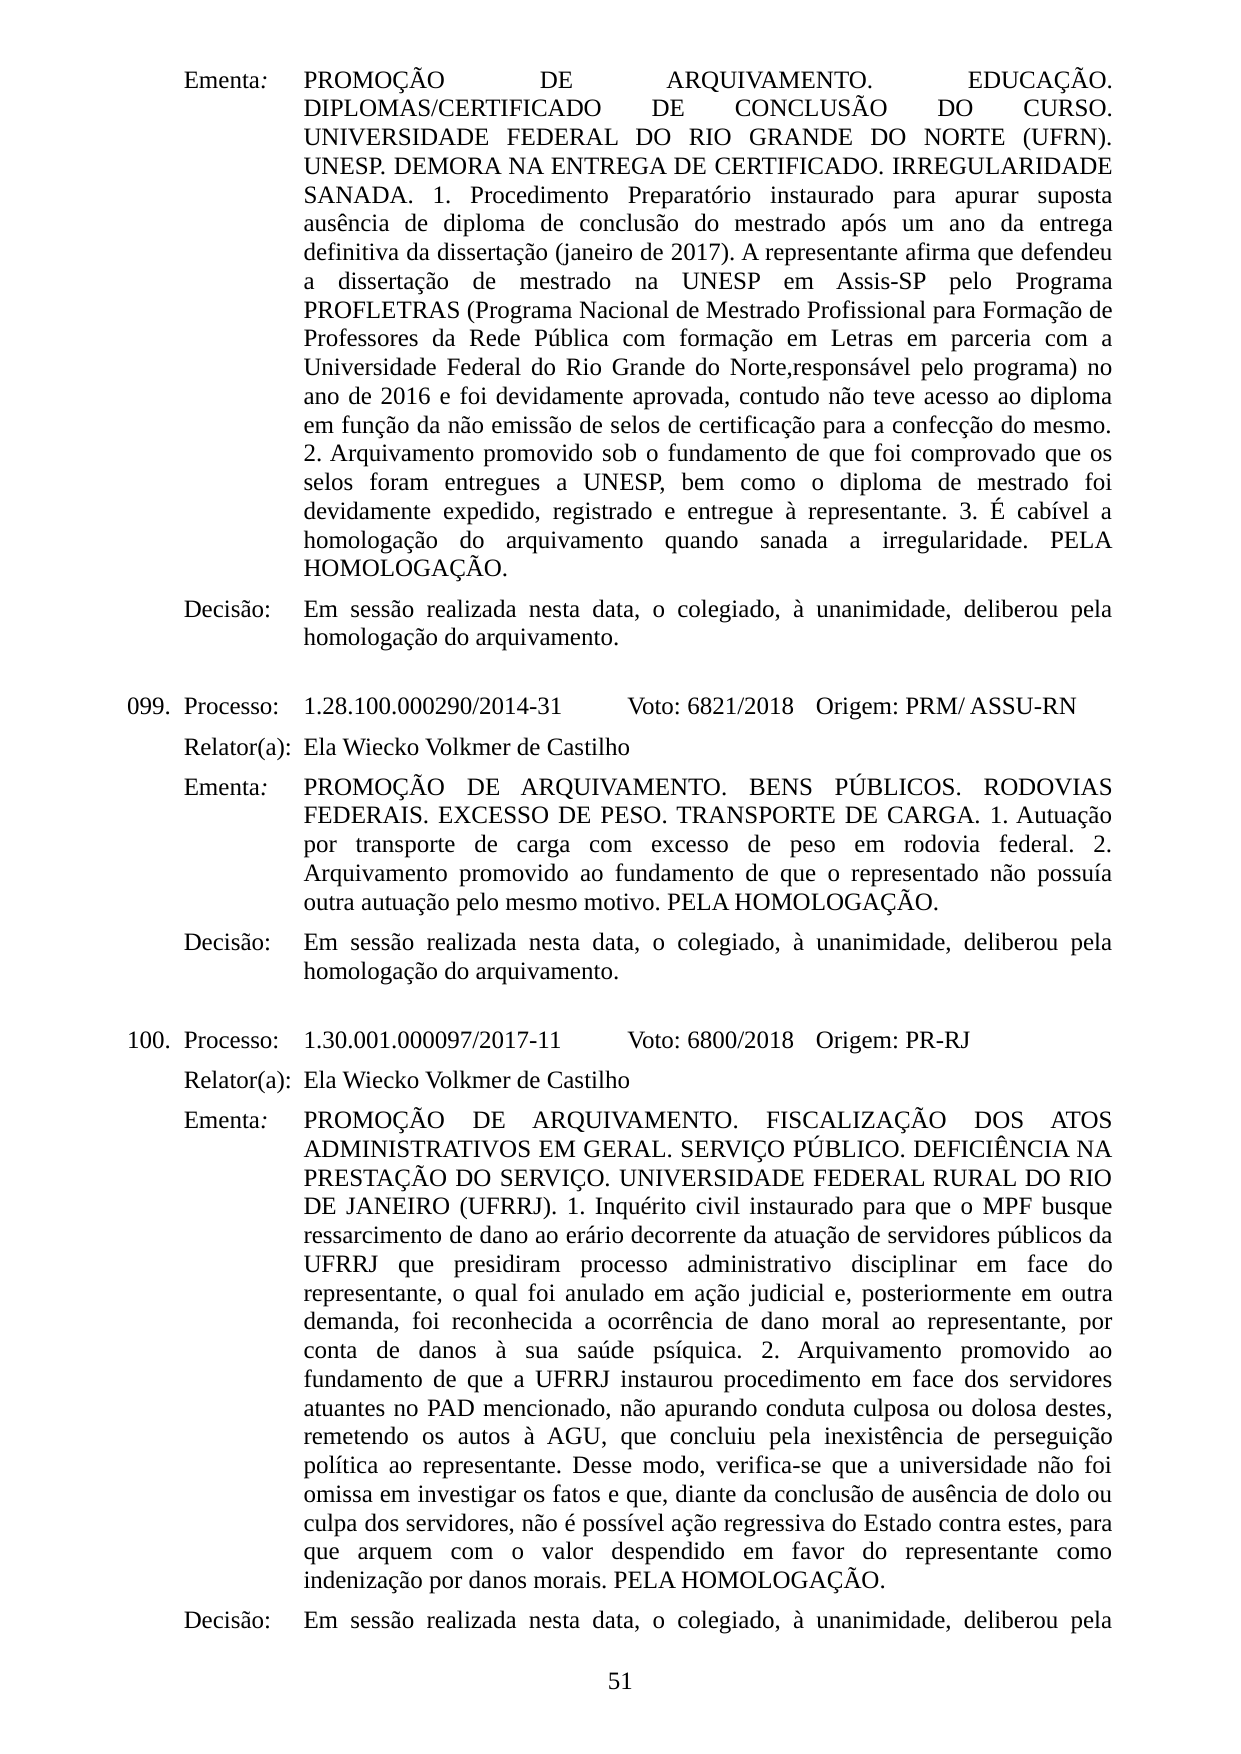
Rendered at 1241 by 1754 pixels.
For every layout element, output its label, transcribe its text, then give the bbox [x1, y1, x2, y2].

table_header 1.30.001.000097/2017-11 [298, 1019, 621, 1059]
table_cell [121, 766, 178, 921]
table_cell Decisão: [178, 921, 298, 990]
table_cell PROMOÇÃO DE ARQUIVAMENTO. EDUCAÇÃO. DIPLOMAS/CERTIFICADO DE CONCLUSÃO DO CURSO. UNIVERSIDADE FEDERAL DO RIO GRANDE DO NORTE (UFRN). UNESP. DEMORA NA ENTREGA DE CERTIFICADO. IRREGULARIDADE SANADA. 1. Procedimento Preparatório instaurado para apurar suposta ausência de diploma de conclusão do mestrado após um ano da entrega definitiva da dissertação (janeiro de 2017). A representante afirma que defendeu a dissertação de mestrado na UNESP em Assis-SP pelo Programa PROFLETRAS (Programa Nacional de Mestrado Profissional para Formação de Professores da Rede Pública com formação em Letras em parceria com a Universidade Federal do Rio Grande do Norte,responsável pelo programa) no ano de 2016 e foi devidamente aprovada, contudo não teve acesso ao diploma em função da não emissão de selos de certificação para a confecção do mesmo. 2. Arquivamento promovido sob o fundamento de que foi comprovado que os selos foram entregues a UNESP, bem como o diploma de mestrado foi devidamente expedido, registrado e entregue à representante. 3. É cabível a homologação do arquivamento quando sanada a irregularidade. PELA HOMOLOGAÇÃO. [298, 59, 1119, 588]
table_cell [121, 59, 178, 588]
table_cell [121, 1100, 178, 1600]
table_cell [121, 1600, 178, 1640]
table_cell [121, 726, 178, 766]
table_cell [121, 1059, 178, 1099]
table_header Processo: [178, 1019, 298, 1059]
table_cell PROMOÇÃO DE ARQUIVAMENTO. FISCALIZAÇÃO DOS ATOS ADMINISTRATIVOS EM GERAL. SERVIÇO PÚBLICO. DEFICIÊNCIA NA PRESTAÇÃO DO SERVIÇO. UNIVERSIDADE FEDERAL RURAL DO RIO DE JANEIRO (UFRRJ). 1. Inquérito civil instaurado para que o MPF busque ressarcimento de dano ao erário decorrente da atuação de servidores públicos da UFRRJ que presidiram processo administrativo disciplinar em face do representante, o qual foi anulado em ação judicial e, posteriormente em outra demanda, foi reconhecida a ocorrência de dano moral ao representante, por conta de danos à sua saúde psíquica. 2. Arquivamento promovido ao fundamento de que a UFRRJ instaurou procedimento em face dos servidores atuantes no PAD mencionado, não apurando conduta culposa ou dolosa destes, remetendo os autos à AGU, que concluiu pela inexistência de perseguição política ao representante. Desse modo, verifica-se que a universidade não foi omissa em investigar os fatos e que, diante da conclusão de ausência de dolo ou culpa dos servidores, não é possível ação regressiva do Estado contra estes, para que arquem com o valor despendido em favor do representante como indenização por danos morais. PELA HOMOLOGAÇÃO. [298, 1100, 1119, 1600]
table_cell Ementa: [178, 1100, 298, 1600]
table_cell [121, 921, 178, 990]
table_cell Decisão: [178, 588, 298, 657]
table_cell Ela Wiecko Volkmer de Castilho [298, 1059, 1119, 1099]
table_header 099. [121, 686, 178, 726]
table_header Processo: [178, 686, 298, 726]
table_header Voto: 6821/2018 [621, 686, 810, 726]
table_cell Ementa: [178, 59, 298, 588]
table_header Origem: PR-RJ [810, 1019, 1119, 1059]
table_cell Relator(a): [178, 1059, 298, 1099]
table_cell PROMOÇÃO DE ARQUIVAMENTO. BENS PÚBLICOS. RODOVIAS FEDERAIS. EXCESSO DE PESO. TRANSPORTE DE CARGA. 1. Autuação por transporte de carga com excesso de peso em rodovia federal. 2. Arquivamento promovido ao fundamento de que o representado não possuía outra autuação pelo mesmo motivo. PELA HOMOLOGAÇÃO. [298, 766, 1119, 921]
table_cell Decisão: [178, 1600, 298, 1640]
table_header 100. [121, 1019, 178, 1059]
table_cell Em sessão realizada nesta data, o colegiado, à unanimidade, deliberou pela homologação do arquivamento. [298, 921, 1119, 990]
table_cell [121, 588, 178, 657]
table_cell Ementa: [178, 766, 298, 921]
table_header Voto: 6800/2018 [621, 1019, 810, 1059]
table_cell Relator(a): [178, 726, 298, 766]
table_cell Ela Wiecko Volkmer de Castilho [298, 726, 1119, 766]
table_cell Em sessão realizada nesta data, o colegiado, à unanimidade, deliberou pela homologação do arquivamento. [298, 588, 1119, 657]
table_header Origem: PRM/ ASSU-RN [810, 686, 1119, 726]
table_header 1.28.100.000290/2014-31 [298, 686, 621, 726]
table_cell Em sessão realizada nesta data, o colegiado, à unanimidade, deliberou pela [298, 1600, 1119, 1640]
